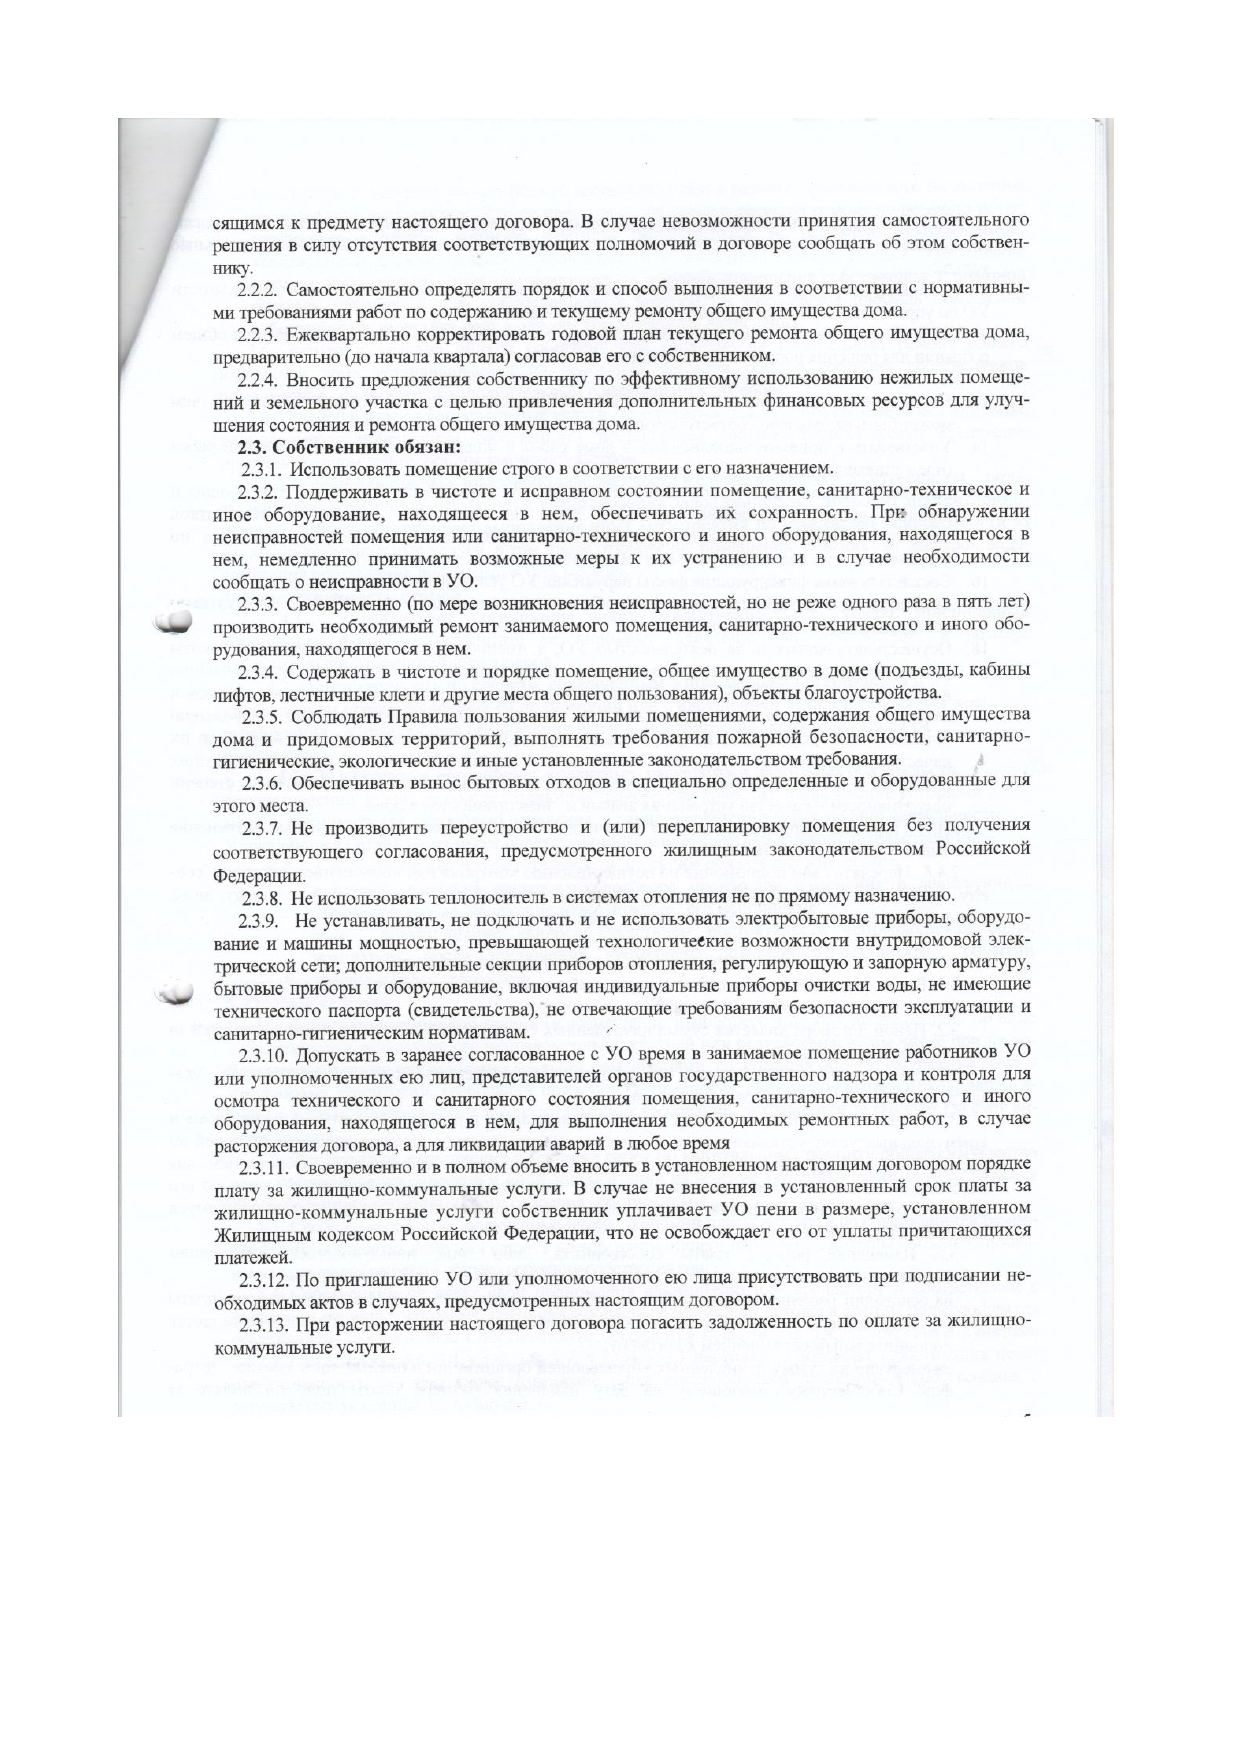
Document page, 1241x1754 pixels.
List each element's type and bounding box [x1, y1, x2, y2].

picture [118, 118, 1123, 1417]
